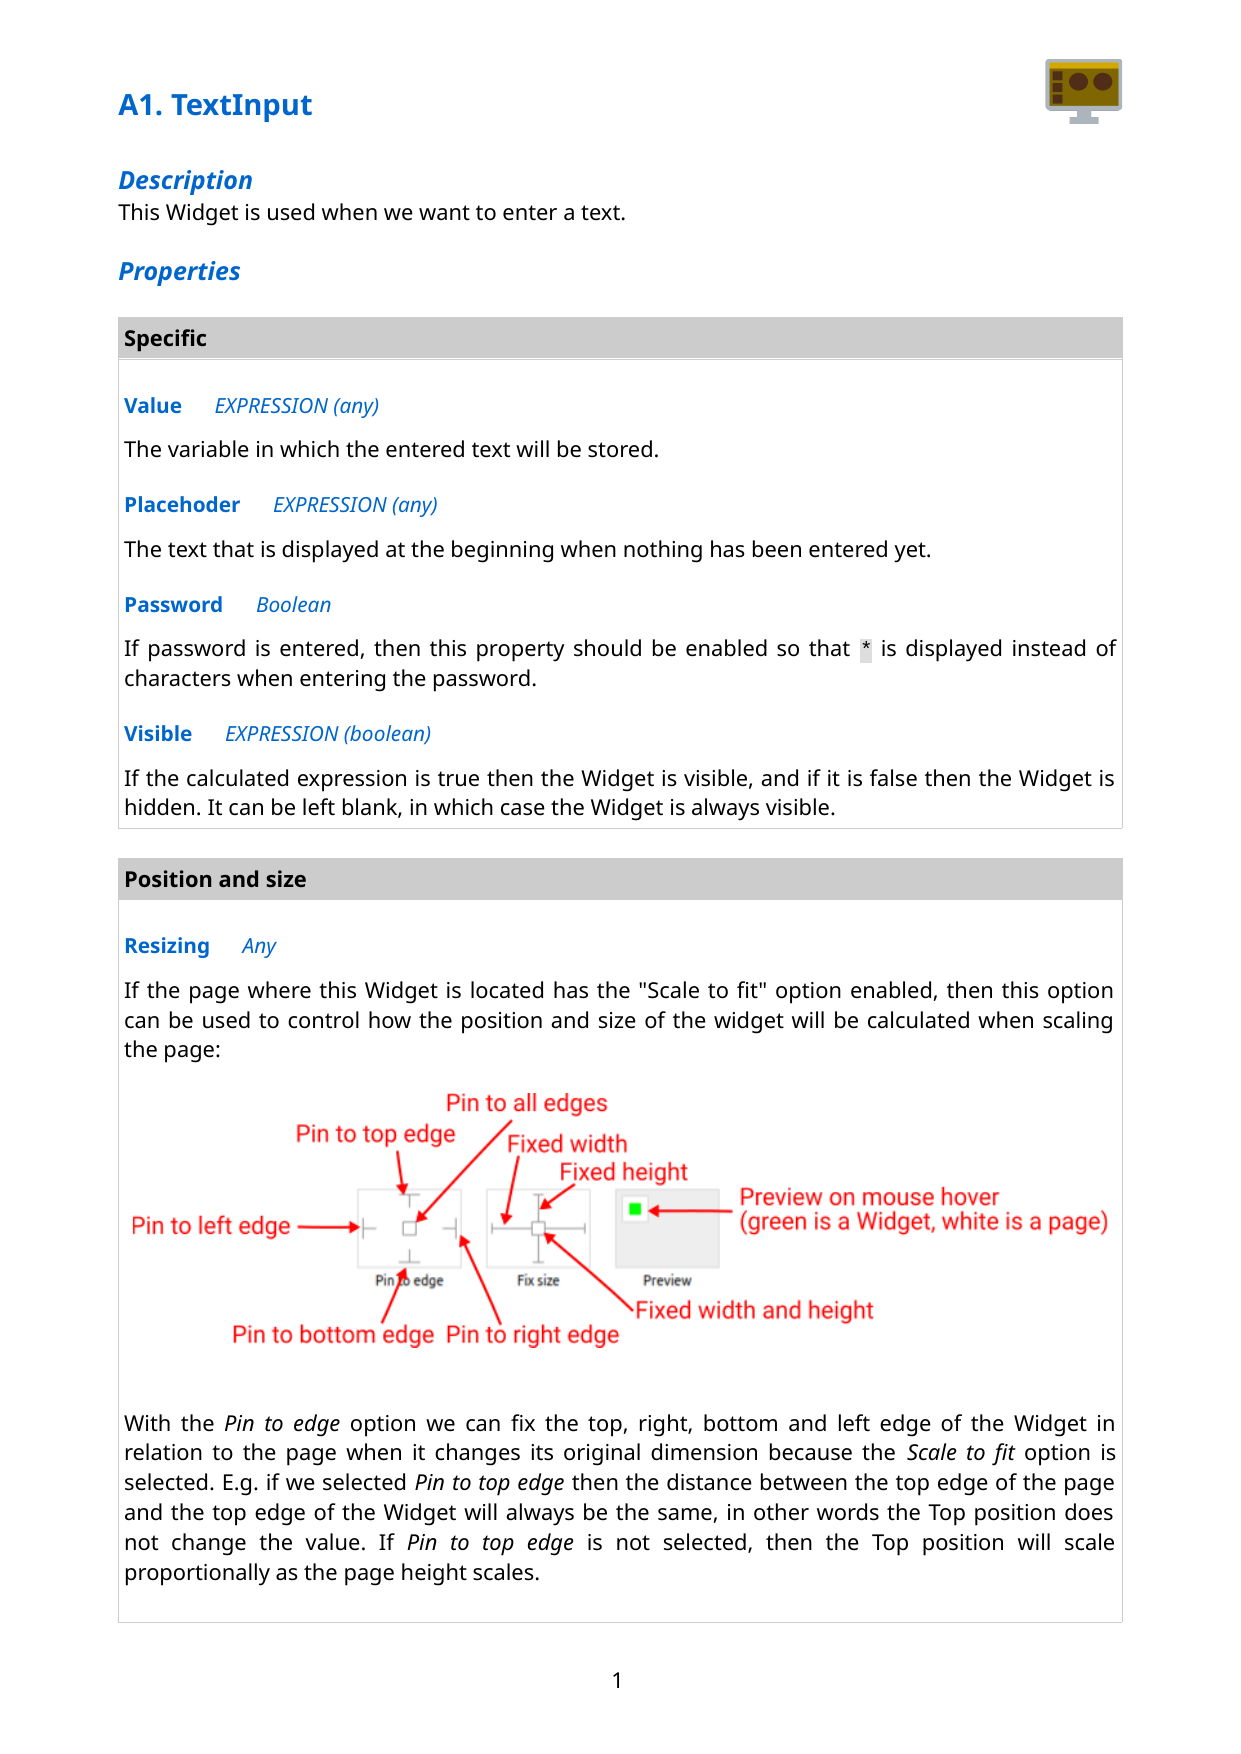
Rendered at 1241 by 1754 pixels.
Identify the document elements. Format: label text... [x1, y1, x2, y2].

table_header Specific [119, 318, 1122, 358]
subtitle Description [118, 163, 1122, 197]
picture [132, 1093, 1108, 1348]
subtitle TextInput [118, 84, 1045, 124]
subtitle Properties [118, 253, 1122, 287]
text This Widget is used when we want to enter a text. [118, 197, 1122, 227]
table_cell Resizing Any If the page where this Widget is located has the "Scale to fit" option enabled, then this option can be used to control how the position and size of the widget will be calculated when scaling the page: With the Pin to edge option we can fix the top, right, bottom and left edge of the Widget in relation to the page when it changes its original dimension because the Scale to fit option is selected. E.g. if we selected Pin to top edge then the distance between the top edge of the page and the top edge of the Widget will always be the same, in other words the Top position does not change the value. If Pin to top edge is not selected, then the Top position will scale proportionally as the page height scales. [119, 900, 1122, 1622]
table_header Position and size [119, 859, 1122, 899]
table_cell Value EXPRESSION (any) The variable in which the entered text will be stored. Placehoder EXPRESSION (any) The text that is displayed at the beginning when nothing has been entered yet. Password Boolean If password is entered, then this property should be enabled so that * is displayed instead of characters when entering the password. Visible EXPRESSION (boolean) If the calculated expression is true then the Widget is visible, and if it is false then the Widget is hidden. It can be left blank, in which case the Widget is always visible. [119, 360, 1122, 828]
picture [1045, 59, 1123, 124]
